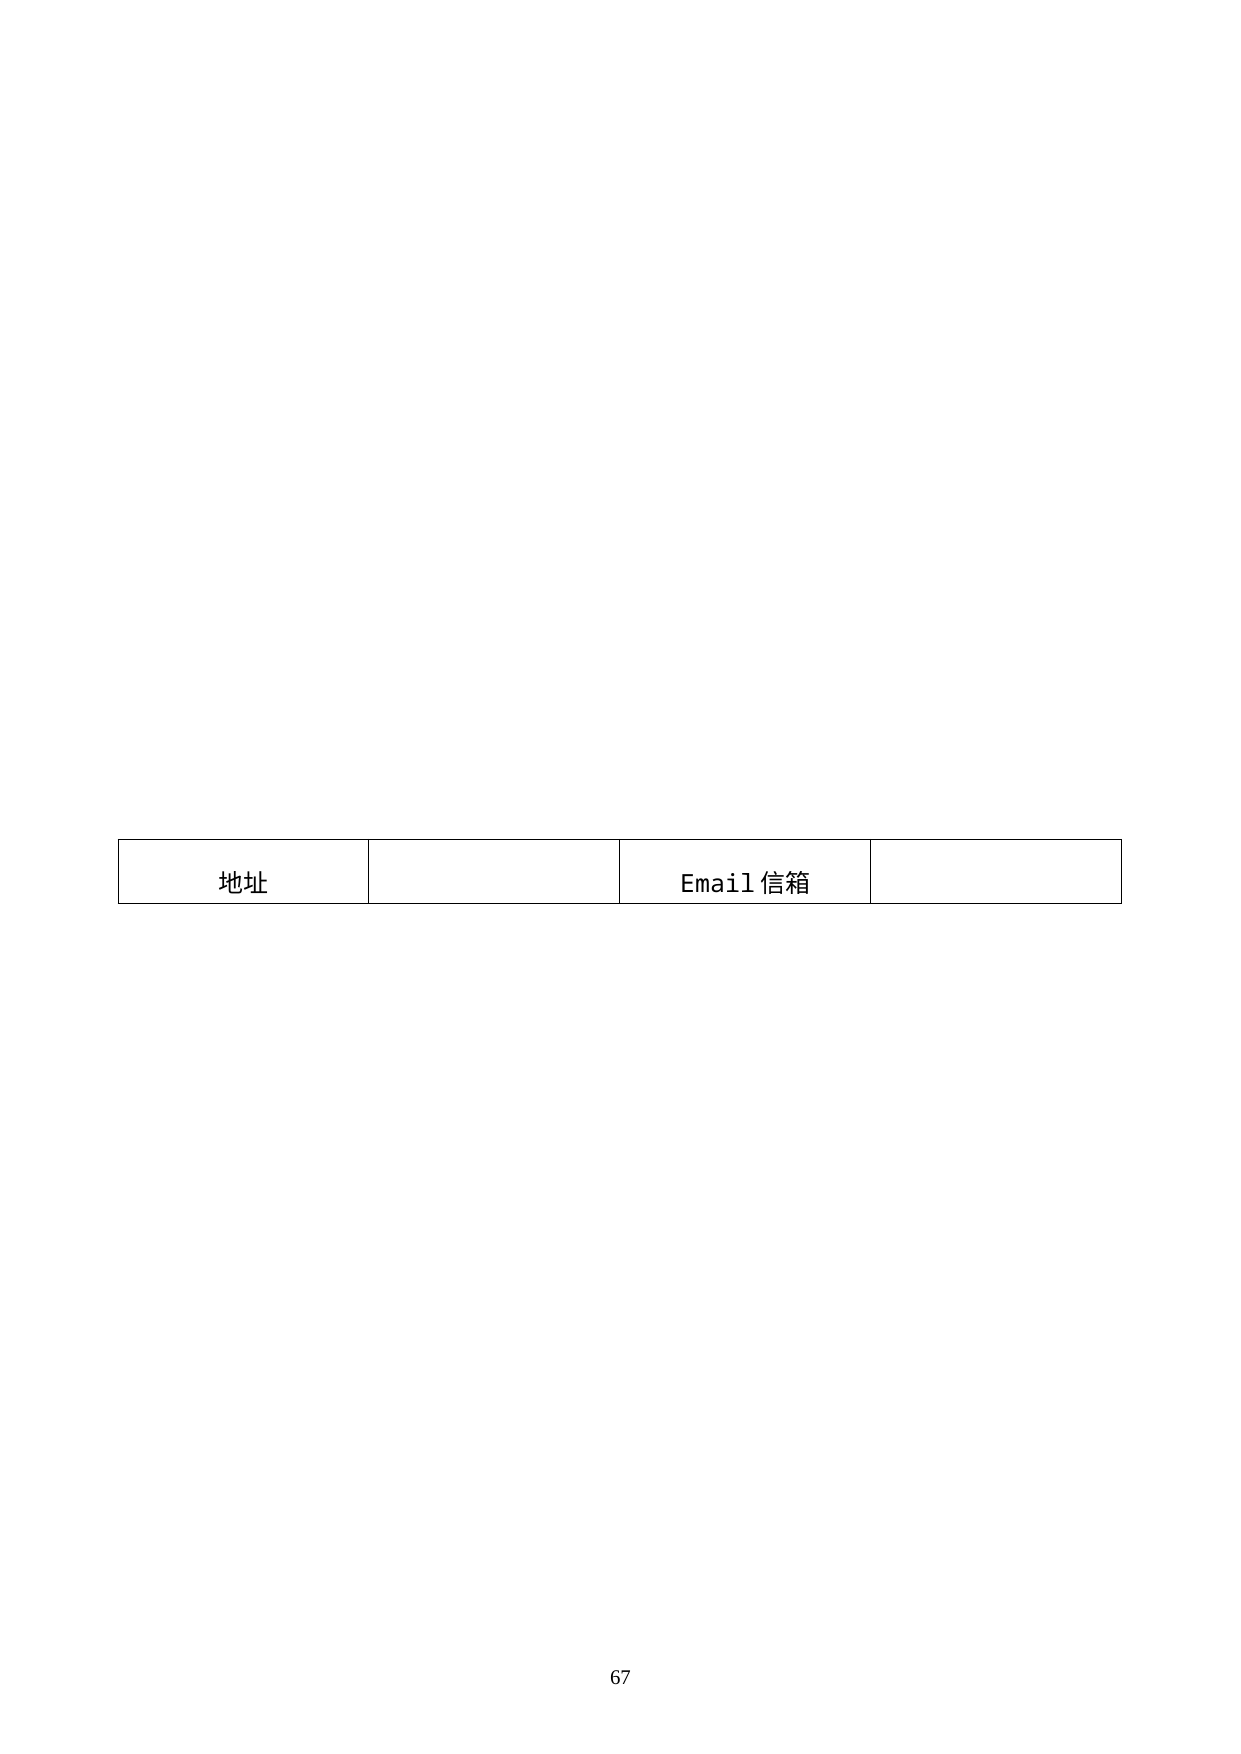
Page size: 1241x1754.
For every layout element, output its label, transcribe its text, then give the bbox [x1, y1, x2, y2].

table_cell [871, 840, 1121, 902]
table_cell [369, 840, 619, 902]
table_cell Email信箱 [620, 840, 870, 902]
table_cell 地址 [119, 840, 368, 902]
